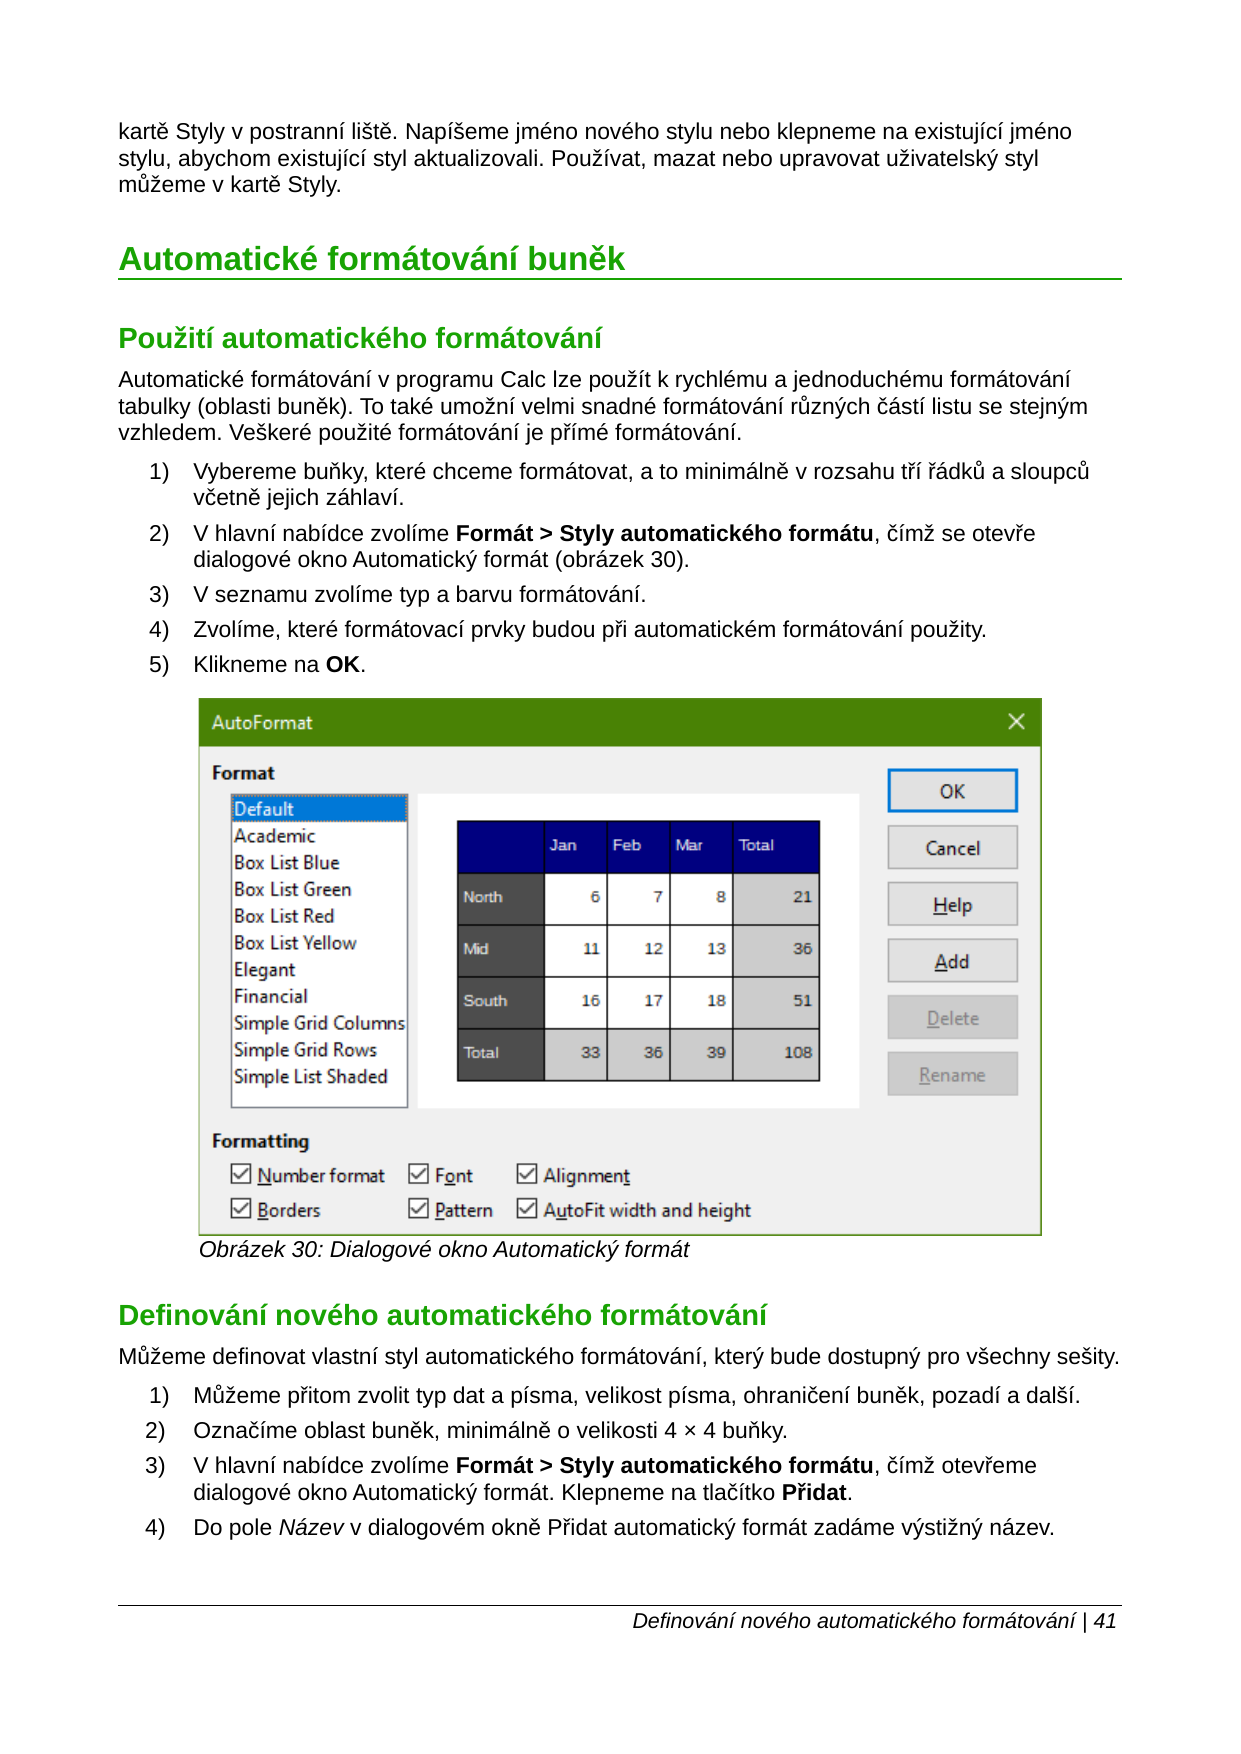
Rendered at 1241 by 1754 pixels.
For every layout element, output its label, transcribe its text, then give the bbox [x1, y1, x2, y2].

list Označíme oblast buněk, minimálně o velikosti 4 × 4 buňky. [165, 1417, 1122, 1443]
list V hlavní nabídce zvolíme Formát > Styly automatického formátu, čímž otevřeme dialogové okno Automatický formát. Klepneme na tlačítko Přidat. [165, 1452, 1122, 1505]
list Můžeme přitom zvolit typ dat a písma, velikost písma, ohraničení buněk, pozadí a další. [169, 1382, 1122, 1408]
list V seznamu zvolíme typ a barvu formátování. [169, 581, 1122, 607]
list Do pole Název v dialogovém okně Přidat automatický formát zadáme výstižný název. [165, 1514, 1122, 1540]
text Obrázek 30: Dialogové okno Automatický formát [198, 1236, 1042, 1262]
list Automatické formátování v programu Calc lze použít k rychlému a jednoduchému formátování tabulky (oblasti buněk). To také umožní velmi snadné formátování různých částí listu se stejným vzhledem. Veškeré použité formátování je přímé formátování. [118, 366, 1122, 445]
list Můžeme definovat vlastní styl automatického formátování, který bude dostupný pro všechny sešity. [118, 1343, 1122, 1369]
list Vybereme buňky, které chceme formátovat, a to minimálně v rozsahu tří řádků a sloupců včetně jejich záhlaví. [169, 458, 1122, 511]
list Zvolíme, které formátovací prvky budou při automatickém formátování použity. [169, 616, 1122, 643]
list V hlavní nabídce zvolíme Formát > Styly automatického formátu, čímž se otevře dialogové okno Automatický formát (obrázek 30). [169, 519, 1122, 572]
subtitle Definování nového automatického formátování [118, 1298, 1122, 1331]
subtitle Automatické formátování buněk [118, 239, 1122, 278]
list Klikneme na OK. [169, 651, 1122, 678]
text kartě Styly v postranní liště. Napíšeme jméno nového stylu nebo klepneme na existující jméno stylu, abychom existující styl aktualizovali. Používat, mazat nebo upravovat uživatelský styl můžeme v kartě Styly. [118, 118, 1122, 197]
subtitle Použití automatického formátování [118, 321, 1122, 354]
picture [198, 698, 1042, 1236]
